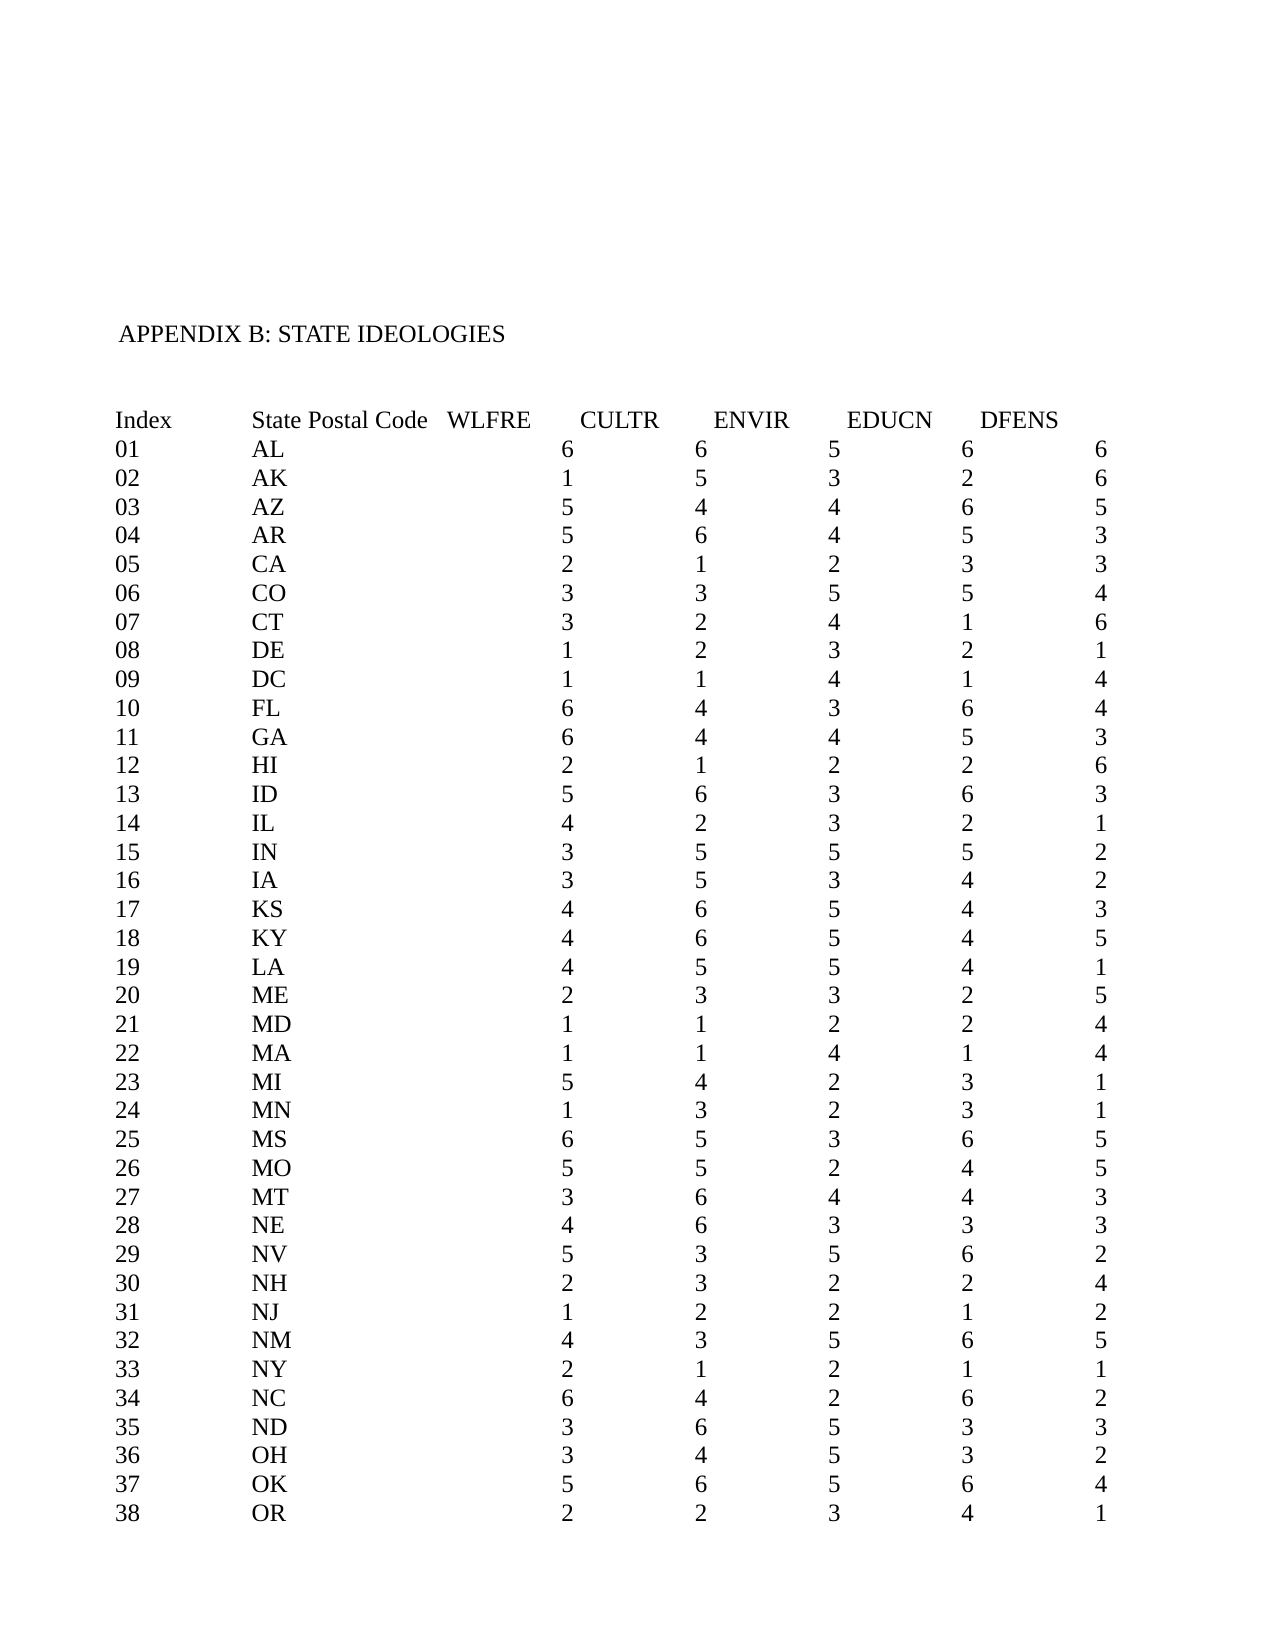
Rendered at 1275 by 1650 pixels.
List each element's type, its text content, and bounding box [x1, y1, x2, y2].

table_cell 3 [710, 808, 843, 837]
table_cell 01 [112, 434, 248, 463]
table_cell 4 [577, 1067, 710, 1096]
table_cell 1 [977, 808, 1110, 837]
table_cell 6 [577, 434, 710, 463]
table_cell 2 [844, 1009, 977, 1038]
table_cell 5 [444, 521, 577, 549]
table_cell 4 [844, 894, 977, 923]
table_cell 5 [977, 923, 1110, 952]
table_cell 6 [844, 1469, 977, 1498]
table_cell 4 [444, 923, 577, 952]
table_cell AL [248, 434, 443, 463]
table_cell 4 [577, 1383, 710, 1412]
table_cell 4 [577, 492, 710, 521]
table_cell 2 [710, 1297, 843, 1326]
table_cell 21 [112, 1009, 248, 1038]
table_cell 4 [844, 1153, 977, 1182]
table_cell 1 [577, 664, 710, 693]
table_cell 26 [112, 1153, 248, 1182]
table_cell 13 [112, 779, 248, 808]
table_cell 3 [577, 1239, 710, 1268]
table_cell 17 [112, 894, 248, 923]
table_cell 28 [112, 1211, 248, 1239]
table_cell 5 [844, 578, 977, 607]
table_cell NY [248, 1354, 443, 1383]
table_cell 18 [112, 923, 248, 952]
table_cell 6 [444, 434, 577, 463]
table_cell MN [248, 1096, 443, 1124]
table_cell 4 [710, 1038, 843, 1067]
table_cell 1 [577, 1038, 710, 1067]
table_cell 16 [112, 866, 248, 894]
table_header EDUCN [844, 406, 977, 434]
table_cell 4 [710, 492, 843, 521]
table_cell 4 [844, 1182, 977, 1211]
table_cell 19 [112, 952, 248, 981]
table_cell 2 [444, 1268, 577, 1297]
table_cell 2 [977, 1383, 1110, 1412]
table_cell NH [248, 1268, 443, 1297]
table_cell 2 [977, 866, 1110, 894]
table_cell 4 [844, 866, 977, 894]
table_cell AK [248, 463, 443, 492]
table_cell GA [248, 722, 443, 751]
table_cell 3 [577, 1326, 710, 1354]
table_cell 3 [710, 693, 843, 722]
table_cell NM [248, 1326, 443, 1354]
table_cell 5 [844, 722, 977, 751]
table_cell DC [248, 664, 443, 693]
table_cell 5 [444, 1469, 577, 1498]
table_cell 6 [844, 1239, 977, 1268]
table_cell 1 [444, 1096, 577, 1124]
table_cell 5 [844, 837, 977, 866]
table_cell 4 [977, 1009, 1110, 1038]
table_cell 3 [710, 866, 843, 894]
table_cell OK [248, 1469, 443, 1498]
table_cell ME [248, 981, 443, 1009]
table_cell 1 [977, 1096, 1110, 1124]
table_cell 1 [977, 1067, 1110, 1096]
table_header DFENS [977, 406, 1110, 434]
table_cell 2 [844, 463, 977, 492]
table_cell 2 [444, 1354, 577, 1383]
table_cell 5 [710, 894, 843, 923]
table_cell 6 [577, 521, 710, 549]
table_cell 1 [444, 636, 577, 664]
table_cell ND [248, 1412, 443, 1441]
table_cell 5 [710, 923, 843, 952]
table_cell 2 [577, 808, 710, 837]
table_cell 4 [577, 722, 710, 751]
table_cell 5 [977, 1153, 1110, 1182]
table_header State Postal Code [248, 406, 443, 434]
table_cell 14 [112, 808, 248, 837]
table_cell MS [248, 1124, 443, 1153]
table_cell NC [248, 1383, 443, 1412]
table_cell 23 [112, 1067, 248, 1096]
table_cell 3 [710, 779, 843, 808]
table_cell 6 [577, 894, 710, 923]
table_cell 2 [977, 1297, 1110, 1326]
table_cell 2 [710, 1383, 843, 1412]
table_cell KS [248, 894, 443, 923]
table_cell 2 [577, 636, 710, 664]
table_cell 1 [577, 751, 710, 779]
table_cell 5 [577, 1124, 710, 1153]
table_cell 6 [977, 751, 1110, 779]
table_cell 2 [710, 1153, 843, 1182]
table_cell 2 [977, 1239, 1110, 1268]
table_cell 29 [112, 1239, 248, 1268]
table_cell 6 [844, 492, 977, 521]
table_cell 3 [444, 837, 577, 866]
table_cell CA [248, 549, 443, 578]
table_cell 3 [577, 1096, 710, 1124]
table_cell KY [248, 923, 443, 952]
table_cell 6 [844, 1383, 977, 1412]
table_cell 1 [844, 664, 977, 693]
table_cell MT [248, 1182, 443, 1211]
table_cell CO [248, 578, 443, 607]
table_cell 3 [977, 1211, 1110, 1239]
table_cell 2 [844, 1268, 977, 1297]
table_header CULTR [577, 406, 710, 434]
table_cell 2 [444, 751, 577, 779]
table_cell 2 [844, 751, 977, 779]
table_cell 3 [577, 1268, 710, 1297]
table_cell 4 [710, 722, 843, 751]
table_cell 6 [577, 779, 710, 808]
table_cell 3 [977, 722, 1110, 751]
table_cell 1 [577, 1354, 710, 1383]
table_cell 2 [977, 1441, 1110, 1469]
table_cell NE [248, 1211, 443, 1239]
table_cell 2 [444, 549, 577, 578]
table_cell 3 [577, 578, 710, 607]
table_cell 4 [444, 1326, 577, 1354]
table_cell 1 [977, 1354, 1110, 1383]
table_cell 3 [844, 1096, 977, 1124]
table_cell 3 [577, 981, 710, 1009]
table_cell 2 [844, 636, 977, 664]
table_cell 10 [112, 693, 248, 722]
table_cell 5 [844, 521, 977, 549]
table_cell 3 [710, 1498, 843, 1527]
table_cell 4 [710, 1182, 843, 1211]
table_cell 5 [977, 981, 1110, 1009]
table_cell 6 [844, 693, 977, 722]
table_cell 34 [112, 1383, 248, 1412]
table_cell 5 [977, 492, 1110, 521]
table_cell 2 [710, 1067, 843, 1096]
table_header WLFRE [444, 406, 577, 434]
table_cell 03 [112, 492, 248, 521]
table_cell 6 [977, 607, 1110, 636]
table_cell 4 [444, 952, 577, 981]
table_cell 3 [444, 578, 577, 607]
table_cell 30 [112, 1268, 248, 1297]
table_cell 6 [444, 1124, 577, 1153]
table_cell 3 [977, 894, 1110, 923]
table_cell 6 [844, 434, 977, 463]
table_cell MA [248, 1038, 443, 1067]
table_cell 2 [844, 981, 977, 1009]
table_cell 1 [444, 1009, 577, 1038]
table_cell 02 [112, 463, 248, 492]
table_cell MD [248, 1009, 443, 1038]
table_cell LA [248, 952, 443, 981]
table_cell 3 [844, 1067, 977, 1096]
table_cell 4 [444, 894, 577, 923]
table_cell 35 [112, 1412, 248, 1441]
table_cell NV [248, 1239, 443, 1268]
table_cell 5 [577, 952, 710, 981]
table_cell 6 [844, 1326, 977, 1354]
table_cell 3 [444, 1441, 577, 1469]
table_cell 5 [444, 492, 577, 521]
table_cell 4 [977, 693, 1110, 722]
table_cell 5 [577, 1153, 710, 1182]
table_cell 1 [577, 1009, 710, 1038]
table_cell 2 [710, 1354, 843, 1383]
table_cell 1 [444, 463, 577, 492]
table_cell MI [248, 1067, 443, 1096]
table_cell 5 [577, 463, 710, 492]
table_cell 6 [444, 722, 577, 751]
table_cell 1 [977, 952, 1110, 981]
table_cell 6 [577, 1182, 710, 1211]
table_cell 4 [710, 607, 843, 636]
table_cell 4 [444, 808, 577, 837]
table_cell 4 [577, 693, 710, 722]
table_cell 6 [577, 1412, 710, 1441]
table_cell 3 [444, 1412, 577, 1441]
table_cell 1 [444, 1297, 577, 1326]
table_cell 31 [112, 1297, 248, 1326]
table_cell 6 [577, 1211, 710, 1239]
table_cell 2 [844, 808, 977, 837]
table_cell 3 [710, 1124, 843, 1153]
table_cell 1 [444, 664, 577, 693]
table_cell 4 [977, 578, 1110, 607]
table_cell 6 [577, 923, 710, 952]
table_cell AR [248, 521, 443, 549]
text APPENDIX B: STATE IDEOLOGIES [118, 319, 1157, 348]
table_cell 32 [112, 1326, 248, 1354]
table_cell OR [248, 1498, 443, 1527]
table_cell 12 [112, 751, 248, 779]
table_cell 6 [444, 693, 577, 722]
table_cell 4 [844, 1498, 977, 1527]
table_cell 2 [577, 1498, 710, 1527]
table_cell FL [248, 693, 443, 722]
table_cell 2 [710, 549, 843, 578]
table_cell 24 [112, 1096, 248, 1124]
table_cell 4 [844, 952, 977, 981]
table_cell 07 [112, 607, 248, 636]
table_cell 4 [844, 923, 977, 952]
table_cell 5 [710, 1469, 843, 1498]
table_cell 6 [977, 434, 1110, 463]
table_cell 5 [444, 1067, 577, 1096]
table_cell 6 [444, 1383, 577, 1412]
table_cell 4 [577, 1441, 710, 1469]
table_cell 4 [977, 1038, 1110, 1067]
table_cell IL [248, 808, 443, 837]
table_cell 3 [444, 866, 577, 894]
table_cell 2 [444, 1498, 577, 1527]
table_cell 2 [710, 1268, 843, 1297]
table_cell MO [248, 1153, 443, 1182]
table_cell 2 [577, 1297, 710, 1326]
table_cell 5 [577, 866, 710, 894]
table_cell 3 [844, 1441, 977, 1469]
table_cell 3 [444, 607, 577, 636]
table_cell 22 [112, 1038, 248, 1067]
table_cell 2 [977, 837, 1110, 866]
table_cell 3 [977, 1182, 1110, 1211]
table_cell 4 [444, 1211, 577, 1239]
table_cell 2 [710, 1009, 843, 1038]
table_cell 4 [710, 664, 843, 693]
table_cell 1 [844, 1038, 977, 1067]
table_cell 5 [977, 1124, 1110, 1153]
table_cell 5 [444, 1239, 577, 1268]
table_cell 05 [112, 549, 248, 578]
table_cell 4 [977, 1469, 1110, 1498]
table_cell 3 [977, 521, 1110, 549]
table_cell 6 [844, 779, 977, 808]
table_cell 5 [710, 434, 843, 463]
table_cell 1 [844, 1354, 977, 1383]
table_cell 37 [112, 1469, 248, 1498]
table_cell 2 [710, 751, 843, 779]
table_cell 11 [112, 722, 248, 751]
table_cell 5 [710, 952, 843, 981]
table_cell 5 [710, 1239, 843, 1268]
table_cell 3 [710, 981, 843, 1009]
table_cell IN [248, 837, 443, 866]
table_cell 27 [112, 1182, 248, 1211]
table_cell 4 [977, 664, 1110, 693]
table_cell 2 [710, 1096, 843, 1124]
table_cell 1 [977, 636, 1110, 664]
table_cell 09 [112, 664, 248, 693]
table_cell 5 [710, 1441, 843, 1469]
table_cell 5 [444, 779, 577, 808]
table_header ENVIR [710, 406, 843, 434]
table_cell NJ [248, 1297, 443, 1326]
table_cell 15 [112, 837, 248, 866]
table_cell DE [248, 636, 443, 664]
table_cell 3 [710, 636, 843, 664]
table_cell 5 [710, 1412, 843, 1441]
table_header Index [112, 406, 248, 434]
table_cell 4 [977, 1268, 1110, 1297]
table_cell 1 [977, 1498, 1110, 1527]
table_cell 6 [844, 1124, 977, 1153]
table_cell 5 [977, 1326, 1110, 1354]
table_cell 38 [112, 1498, 248, 1527]
table_cell 4 [710, 521, 843, 549]
table_cell CT [248, 607, 443, 636]
table_cell 25 [112, 1124, 248, 1153]
table_cell 36 [112, 1441, 248, 1469]
table_cell 1 [844, 1297, 977, 1326]
table_cell 1 [577, 549, 710, 578]
table_cell 08 [112, 636, 248, 664]
table_cell 2 [577, 607, 710, 636]
table_cell HI [248, 751, 443, 779]
table_cell 5 [577, 837, 710, 866]
table_cell 6 [977, 463, 1110, 492]
table_cell AZ [248, 492, 443, 521]
table_cell IA [248, 866, 443, 894]
table_cell 3 [844, 1412, 977, 1441]
table_cell 3 [710, 463, 843, 492]
table_cell 5 [710, 837, 843, 866]
table_cell OH [248, 1441, 443, 1469]
table_cell 2 [444, 981, 577, 1009]
table_cell 04 [112, 521, 248, 549]
table_cell 3 [977, 779, 1110, 808]
table_cell 3 [444, 1182, 577, 1211]
table_cell 1 [444, 1038, 577, 1067]
table_cell 6 [577, 1469, 710, 1498]
table_cell 3 [844, 1211, 977, 1239]
table_cell 06 [112, 578, 248, 607]
table_cell 5 [444, 1153, 577, 1182]
table_cell 5 [710, 578, 843, 607]
table_cell 3 [977, 1412, 1110, 1441]
table_cell 3 [977, 549, 1110, 578]
table_cell ID [248, 779, 443, 808]
table_cell 5 [710, 1326, 843, 1354]
table_cell 3 [844, 549, 977, 578]
table_cell 33 [112, 1354, 248, 1383]
table_cell 1 [844, 607, 977, 636]
table_cell 20 [112, 981, 248, 1009]
table_cell 3 [710, 1211, 843, 1239]
